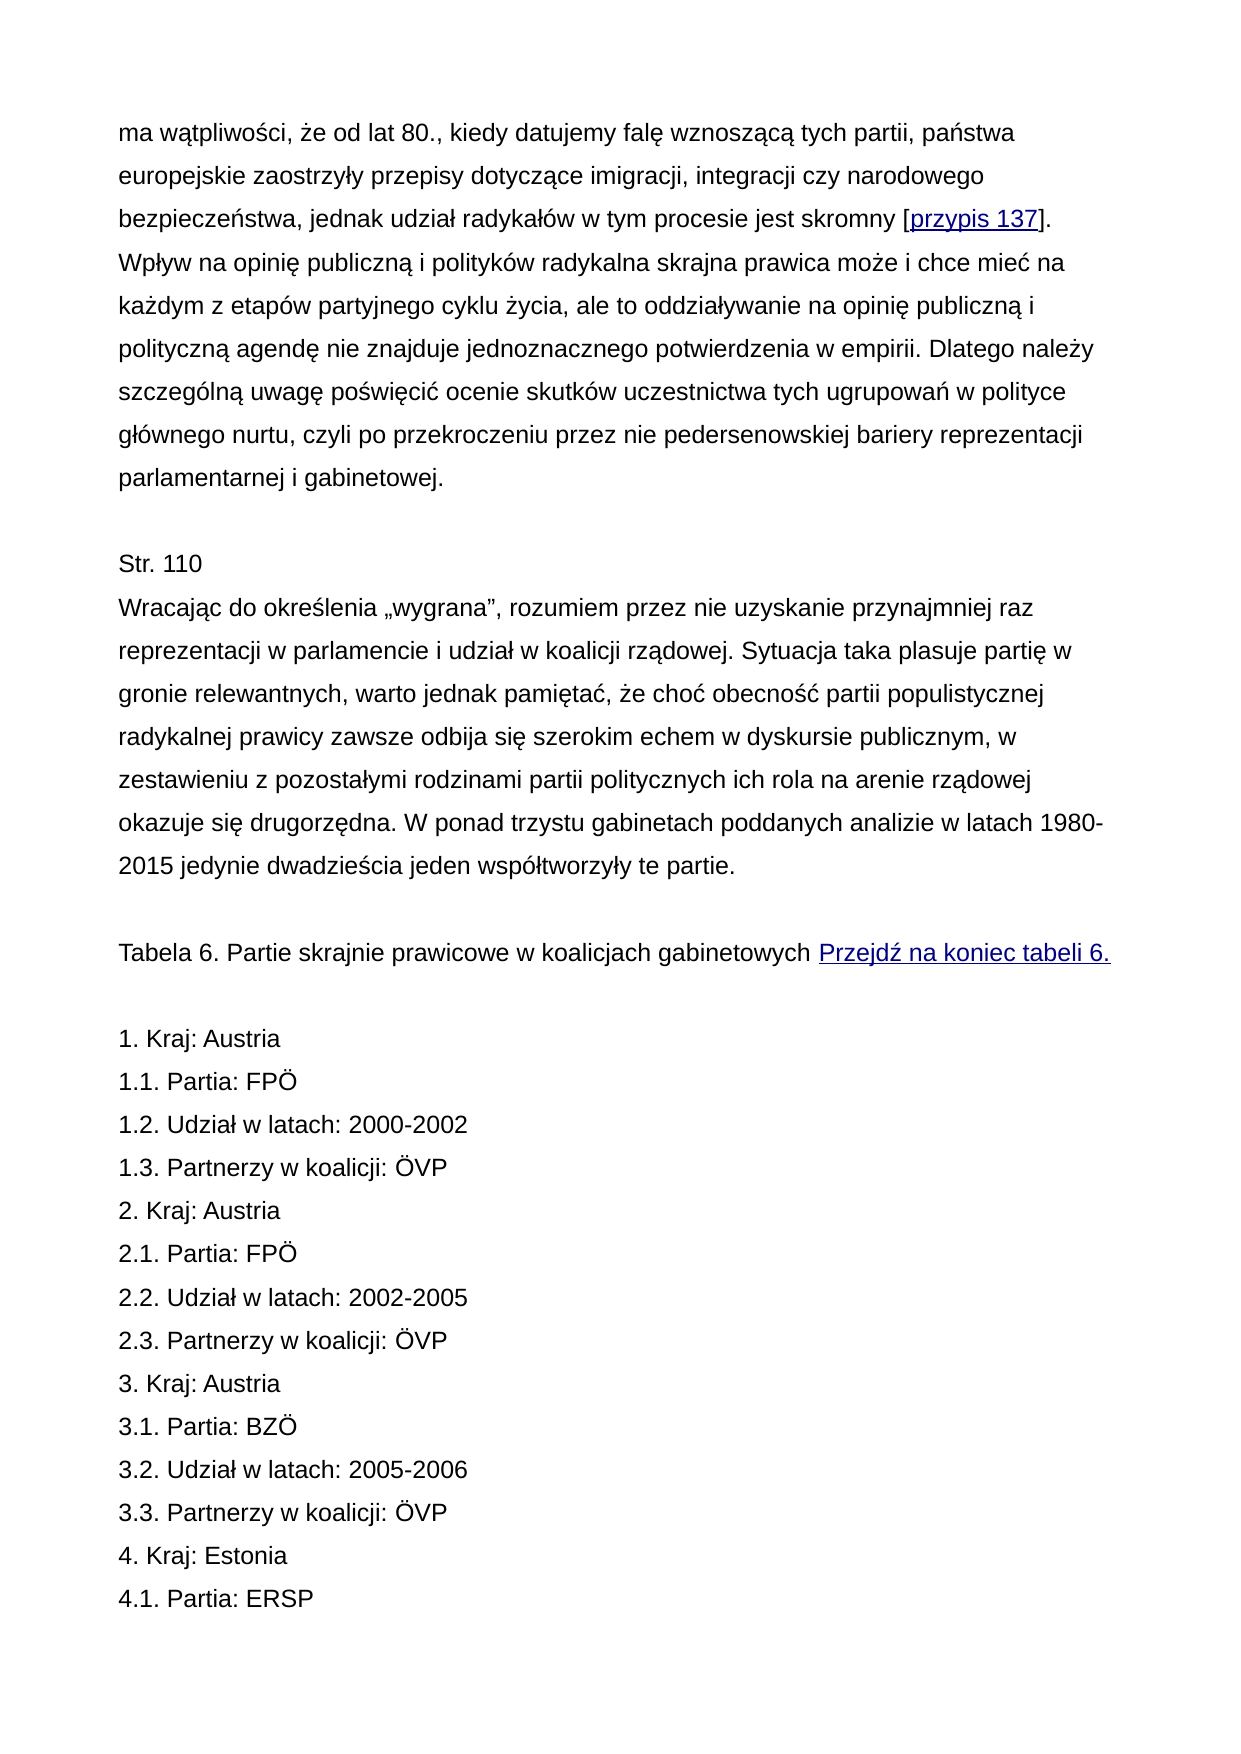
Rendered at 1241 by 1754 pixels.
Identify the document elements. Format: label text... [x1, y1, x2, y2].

text 2.3. Partnerzy w koalicji: ÖVP [118, 1326, 1122, 1354]
text Str. 110 [118, 549, 1122, 578]
text 4.1. Partia: ERSP [118, 1584, 1122, 1613]
text 2. Kraj: Austria [118, 1196, 1122, 1225]
text 3.2. Udział w latach: 2005-2006 [118, 1455, 1122, 1484]
text 1.2. Udział w latach: 2000-2002 [118, 1110, 1122, 1139]
text 4. Kraj: Estonia [118, 1541, 1122, 1570]
text ma wątpliwości, że od lat 80., kiedy datujemy falę wznoszącą tych partii, państwa europejskie zaostrzyły przepisy dotyczące imigracji, integracji czy narodowego bezpieczeństwa, jednak udział radykałów w tym procesie jest skromny [przypis 137]. [118, 118, 1122, 233]
text Wpływ na opinię publiczną i polityków radykalna skrajna prawica może i chce mieć na każdym z etapów partyjnego cyklu życia, ale to oddziaływanie na opinię publiczną i polityczną agendę nie znajduje jednoznacznego potwierdzenia w empirii. Dlatego należy szczególną uwagę poświęcić ocenie skutków uczestnictwa tych ugrupowań w polityce głównego nurtu, czyli po przekroczeniu przez nie pedersenowskiej bariery reprezentacji parlamentarnej i gabinetowej. [118, 247, 1122, 492]
text 3.1. Partia: BZÖ [118, 1412, 1122, 1441]
text 1.3. Partnerzy w koalicji: ÖVP [118, 1153, 1122, 1182]
text 2.2. Udział w latach: 2002-2005 [118, 1282, 1122, 1311]
text 1. Kraj: Austria [118, 1024, 1122, 1052]
text Wracając do określenia „wygrana”, rozumiem przez nie uzyskanie przynajmniej raz reprezentacji w parlamencie i udział w koalicji rządowej. Sytuacja taka plasuje partię w gronie relewantnych, warto jednak pamiętać, że choć obecność partii populistycznej radykalnej prawicy zawsze odbija się szerokim echem w dyskursie publicznym, w zestawieniu z pozostałymi rodzinami partii politycznych ich rola na arenie rządowej okazuje się drugorzędna. W ponad trzystu gabinetach poddanych analizie w latach 1980-2015 jedynie dwadzieścia jeden współtworzyły te partie. [118, 592, 1122, 880]
text Tabela 6. Partie skrajnie prawicowe w koalicjach gabinetowych Przejdź na koniec tabeli 6. [118, 937, 1122, 966]
text 2.1. Partia: FPÖ [118, 1239, 1122, 1268]
text 3.3. Partnerzy w koalicji: ÖVP [118, 1498, 1122, 1527]
text 3. Kraj: Austria [118, 1369, 1122, 1397]
text 1.1. Partia: FPÖ [118, 1067, 1122, 1096]
